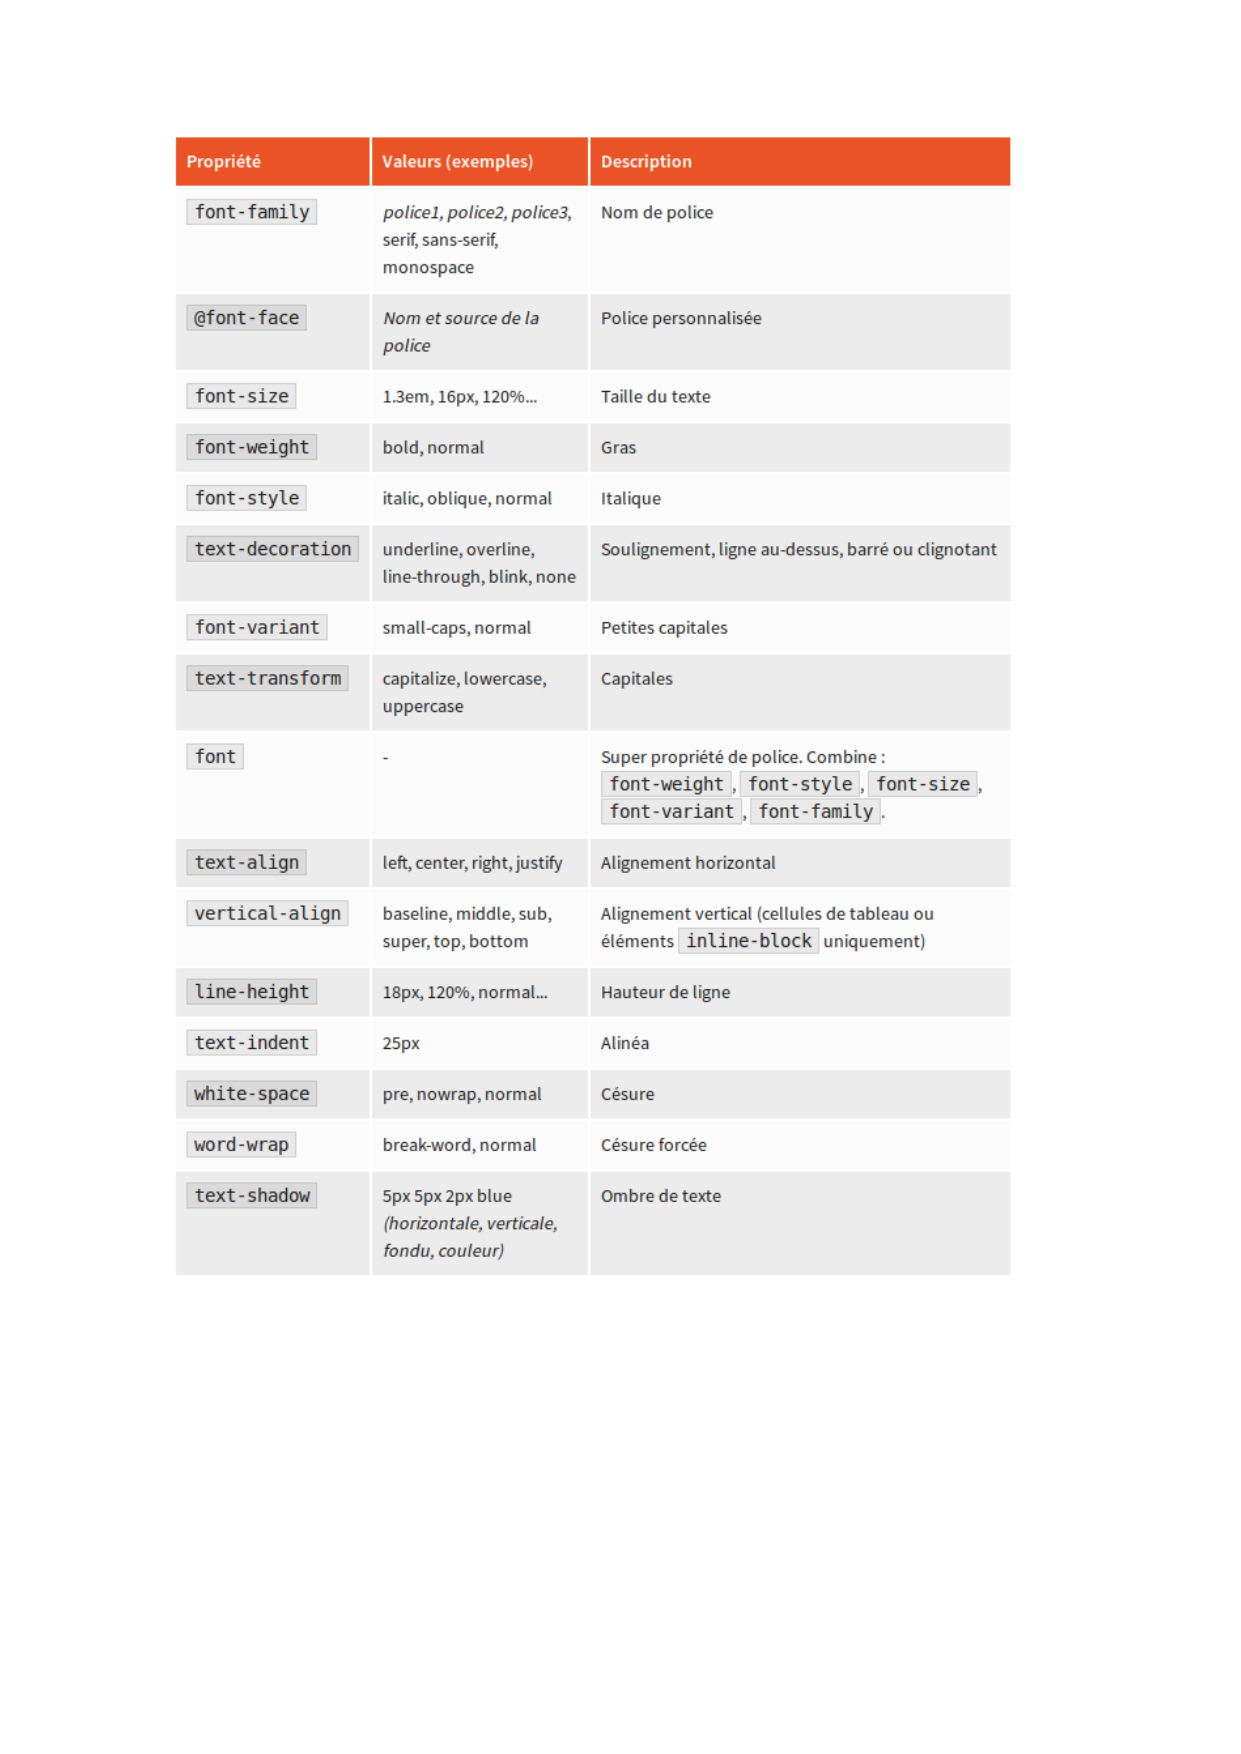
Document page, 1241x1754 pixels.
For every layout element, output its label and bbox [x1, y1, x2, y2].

picture [167, 131, 1017, 1287]
